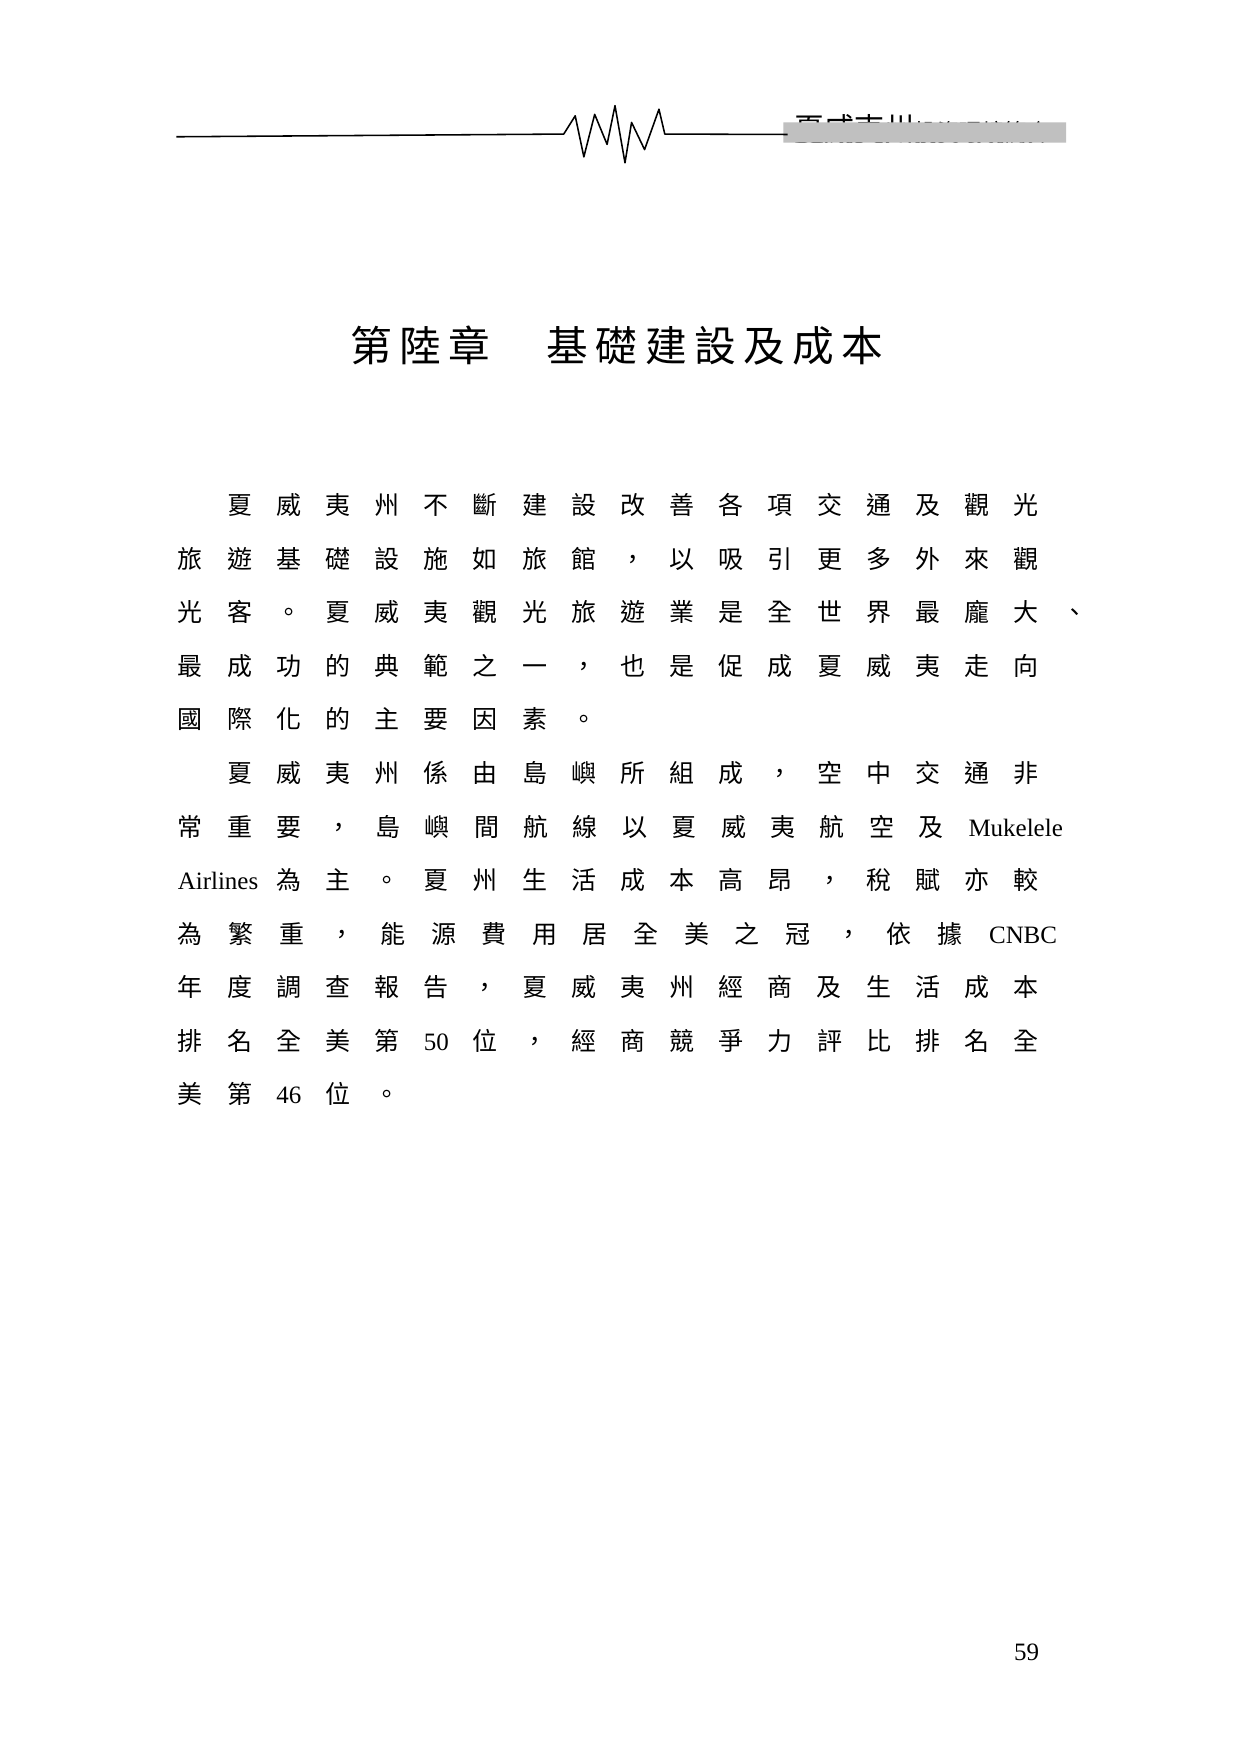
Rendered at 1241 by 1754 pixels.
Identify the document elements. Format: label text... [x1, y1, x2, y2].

text 夏威夷州係由島嶼所組成，空中交通非常重要，島嶼間航線以夏威夷航空及Mukelele Airlines為主。夏州生活成本高昂，稅賦亦較為繁重，能源費用居全美之冠，依據CNBC年度調查報告，夏威夷州經商及生活成本排名全美第50位，經商競爭力評比排名全美第46位。 [178, 745, 1063, 1120]
text 夏威夷州不斷建設改善各項交通及觀光旅遊基礎設施如旅館，以吸引更多外來觀光客。夏威夷觀光旅遊業是全世界最龐大、最成功的典範之一，也是促成夏威夷走向國際化的主要因素。 [178, 477, 1063, 745]
text 第陸章 基礎建設及成本 [178, 290, 1063, 397]
